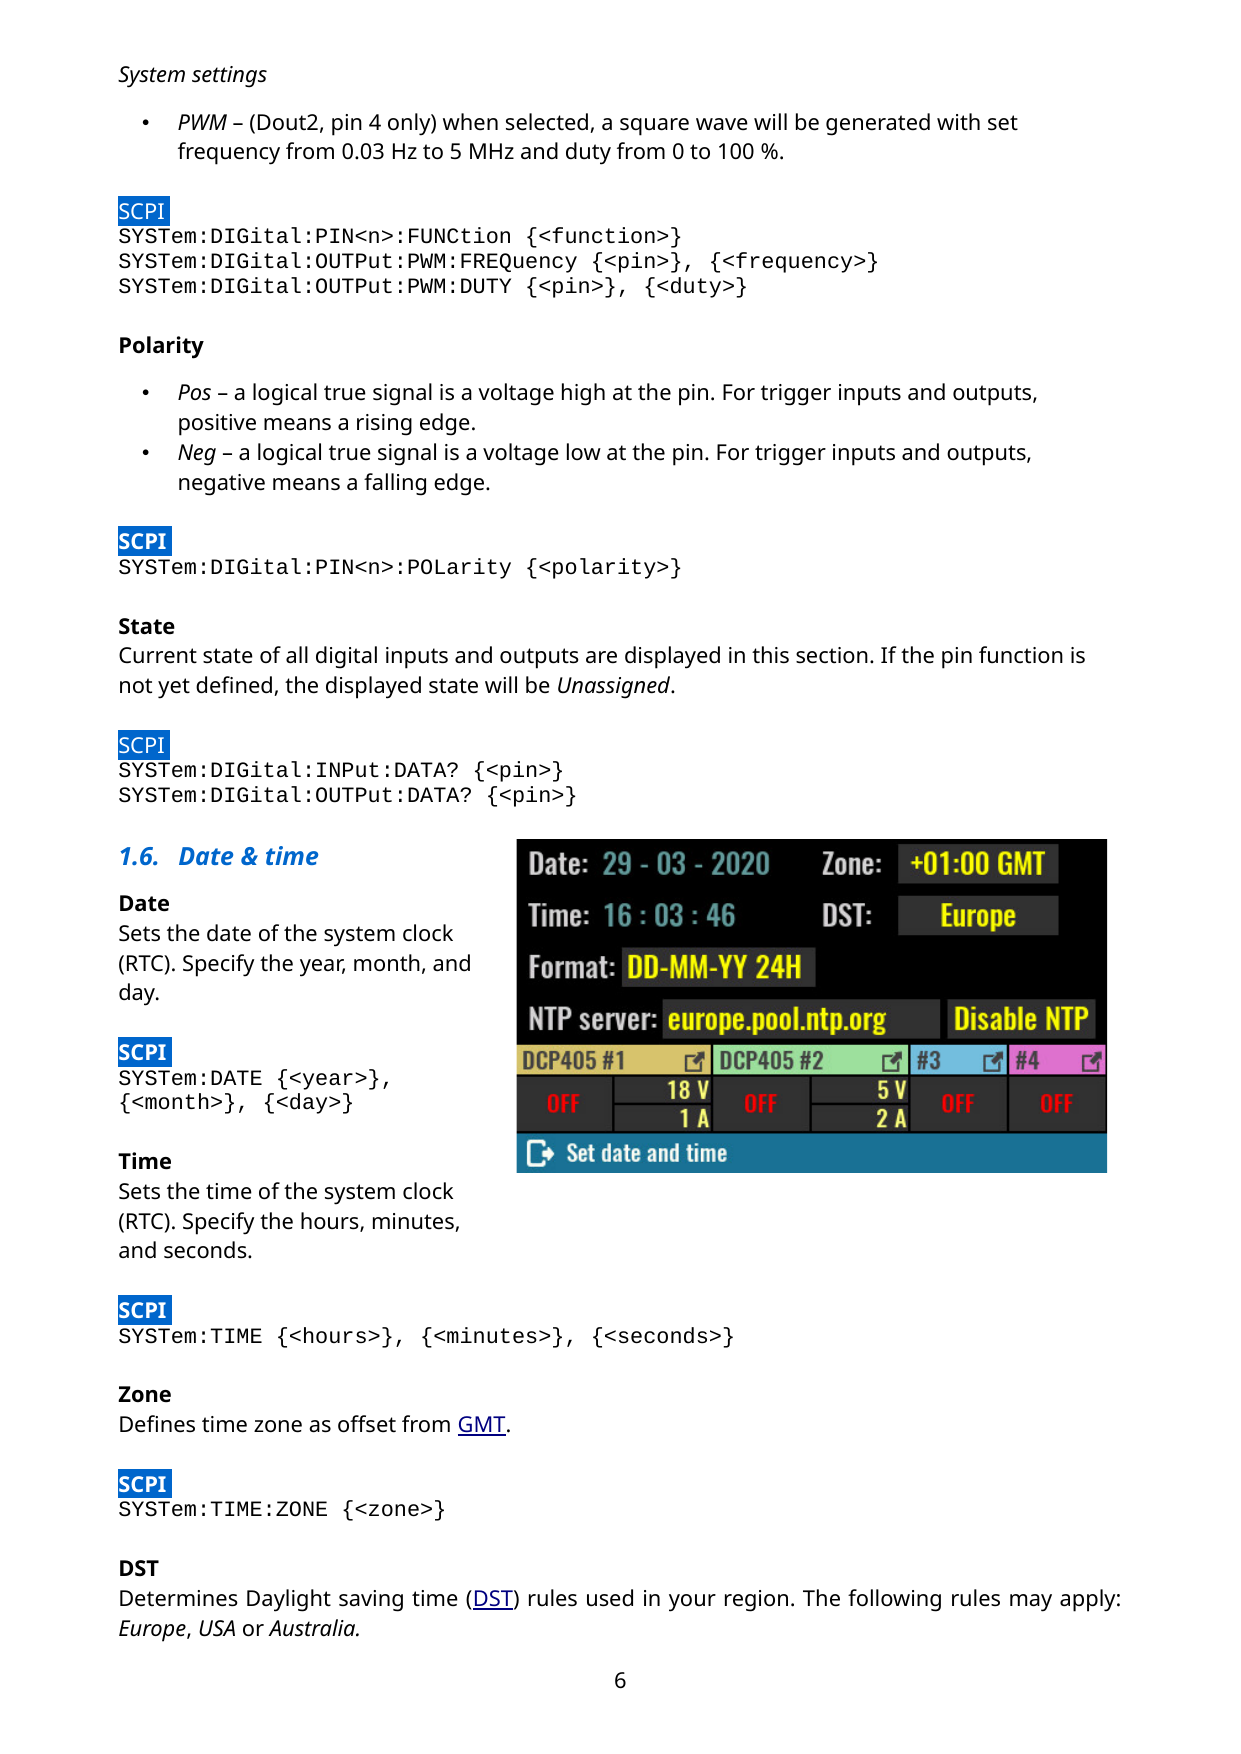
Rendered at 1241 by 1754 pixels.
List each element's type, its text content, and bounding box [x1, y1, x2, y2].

text DST [118, 1553, 1122, 1583]
text SCPI [118, 196, 1122, 226]
text State [118, 611, 1122, 641]
text SYSTem:DIGital:OUTPut:PWM:FREQuency {<pin>}, {<frequency>} [118, 251, 1122, 275]
text SCPI [118, 730, 1122, 760]
text Determines Daylight saving time (DST) rules used in your region. The following rules may apply: Europe, USA or Australia. [118, 1583, 1122, 1642]
text SYSTem:TIME:ZONE {<zone>} [118, 1498, 1122, 1523]
list Neg – a logical true signal is a voltage low at the pin. For trigger inputs and outputs, negative means a falling edge. [142, 437, 1110, 497]
text Defines time zone as offset from GMT. [118, 1409, 1122, 1439]
text SYSTem:DIGital:OUTPut:DATA? {<pin>} [118, 784, 1122, 809]
text Current state of all digital inputs and outputs are displayed in this section. If the pin function is not yet defined, the displayed state will be Unassigned. [118, 641, 1122, 700]
text SCPI [118, 1295, 1122, 1325]
text Zone [118, 1379, 1122, 1409]
table_header Date & time Date Sets the date of the system clock (RTC). Specify the year, month, and day. SCPI SYSTem:DATE {<year>}, {<month>}, {<day>} Time Sets the time of the system clock (RTC). Specify the hours, minutes, and seconds. [118, 839, 501, 1265]
table_header [501, 839, 1123, 1265]
picture [516, 839, 1108, 1173]
text Polarity [118, 330, 1122, 360]
text SCPI [118, 526, 1122, 556]
text SYSTem:TIME {<hours>}, {<minutes>}, {<seconds>} [118, 1325, 1122, 1349]
list Pos – a logical true signal is a voltage high at the pin. For trigger inputs and outputs, positive means a rising edge. [142, 377, 1110, 437]
text SYSTem:DIGital:PIN<n>:FUNCtion {<function>} [118, 226, 1122, 251]
text SYSTem:DIGital:INPut:DATA? {<pin>} [118, 760, 1122, 784]
text SYSTem:DIGital:OUTPut:PWM:DUTY {<pin>}, {<duty>} [118, 275, 1122, 300]
list PWM – (Dout2, pin 4 only) when selected, a square wave will be generated with set frequency from 0.03 Hz to 5 MHz and duty from 0 to 100 %. [142, 107, 1110, 166]
text SYSTem:DIGital:PIN<n>:POLarity {<polarity>} [118, 556, 1122, 581]
text SCPI [118, 1469, 1122, 1498]
